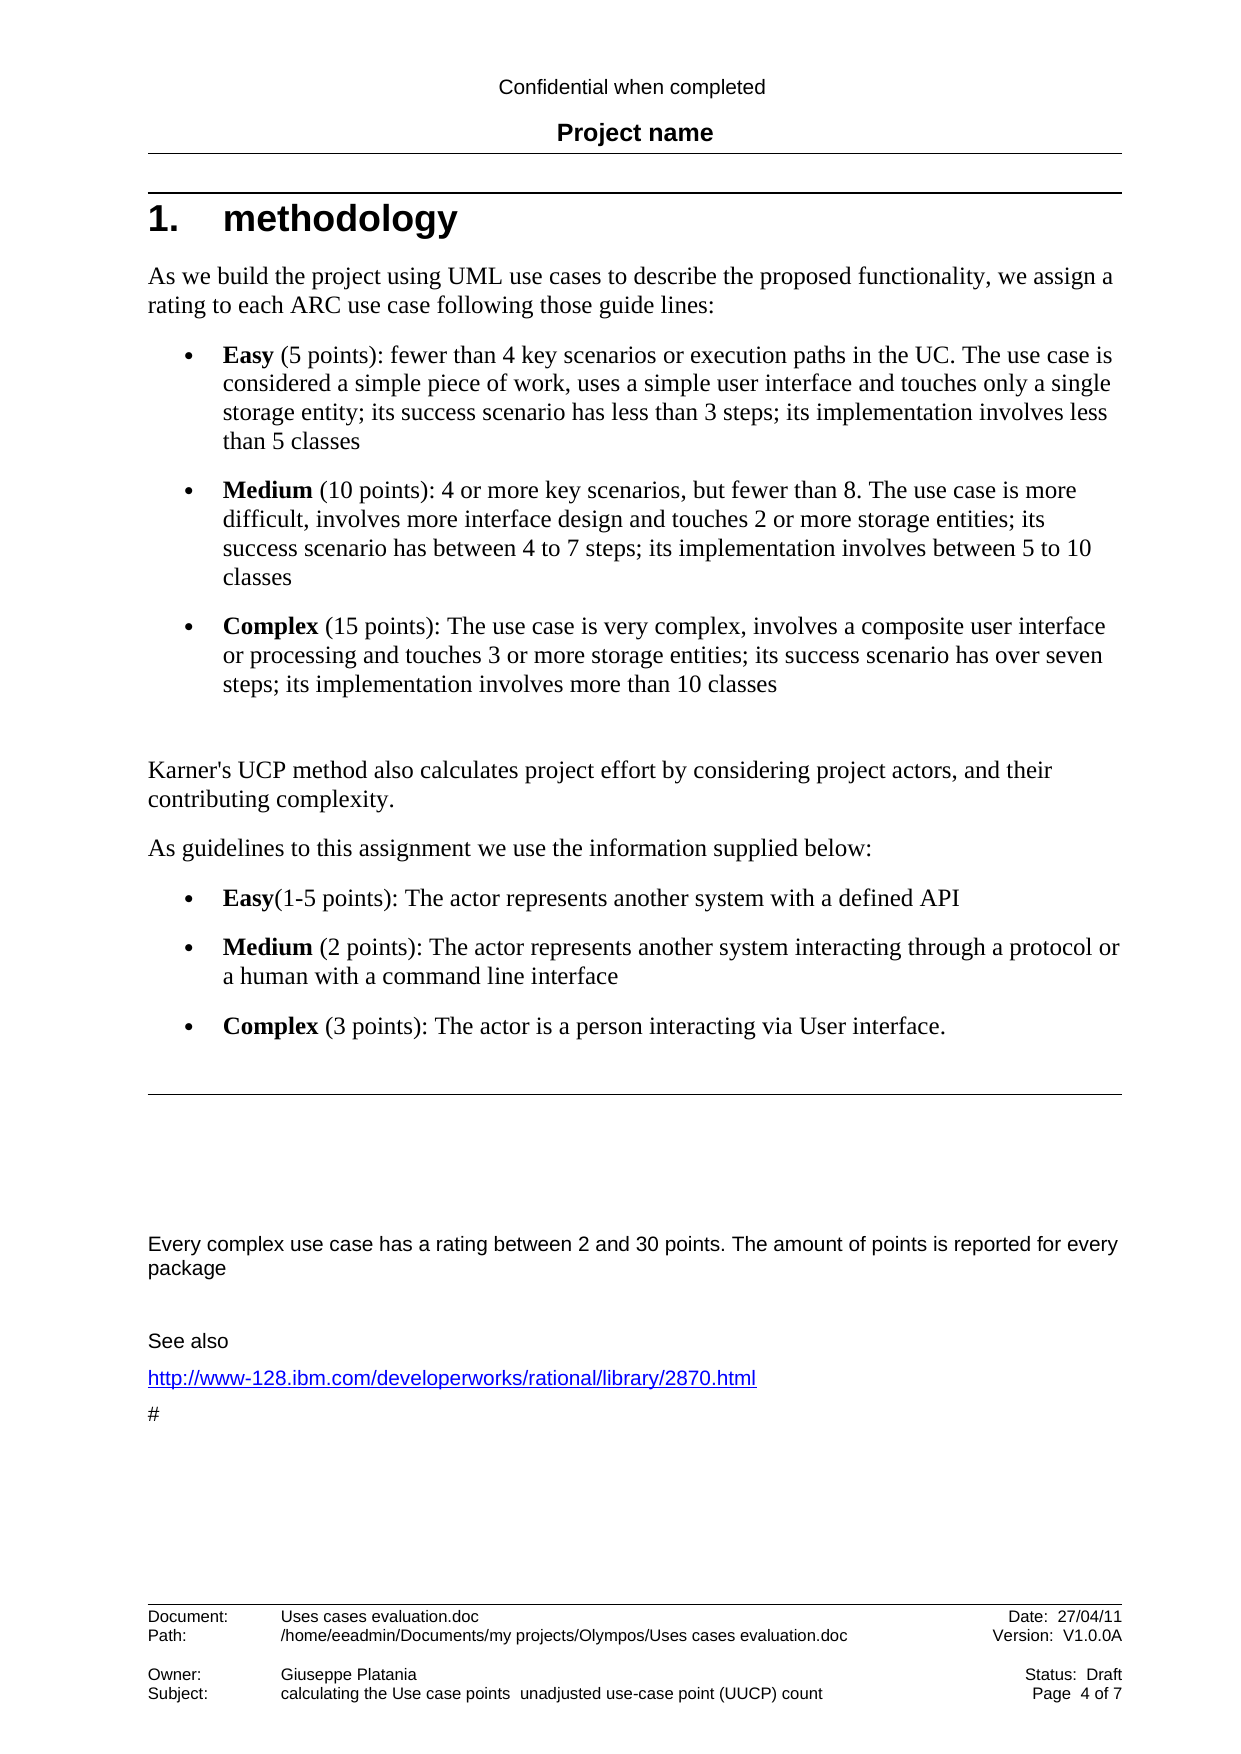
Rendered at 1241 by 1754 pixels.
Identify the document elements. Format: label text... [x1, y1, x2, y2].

list Complex (3 points): The actor is a person interacting via User interface. [185, 1011, 1122, 1039]
text As guidelines to this assignment we use the information supplied below: [148, 833, 1122, 862]
list Easy (5 points): fewer than 4 key scenarios or execution paths in the UC. The use case is considered a simple piece of work, uses a simple user interface and touches only a single storage entity; its success scenario has less than 3 steps; its implementation involves less than 5 classes [185, 340, 1122, 455]
list Easy(1-5 points): The actor represents another system with a defined API [185, 883, 1122, 912]
text See also [148, 1329, 1122, 1353]
text Every complex use case has a rating between 2 and 30 points. The amount of points is reported for every package [148, 1232, 1122, 1280]
list Complex (15 points): The use case is very complex, involves a composite user interface or processing and touches 3 or more storage entities; its success scenario has over seven steps; its implementation involves more than 10 classes [185, 611, 1122, 698]
subtitle methodology [148, 194, 1122, 239]
text http://www-128.ibm.com/developerworks/rational/library/2870.html [148, 1366, 1122, 1389]
text Karner's UCP method also calculates project effort by considering project actors, and their contributing complexity. [148, 755, 1122, 812]
text # [148, 1402, 1122, 1426]
list Medium (10 points): 4 or more key scenarios, but fewer than 8. The use case is more difficult, involves more interface design and touches 2 or more storage entities; its success scenario has between 4 to 7 steps; its implementation involves between 5 to 10 classes [185, 476, 1122, 591]
text As we build the project using UML use cases to describe the proposed functionality, we assign a rating to each ARC use case following those guide lines: [148, 261, 1122, 319]
list Medium (2 points): The actor represents another system interacting through a protocol or a human with a command line interface [185, 932, 1122, 990]
